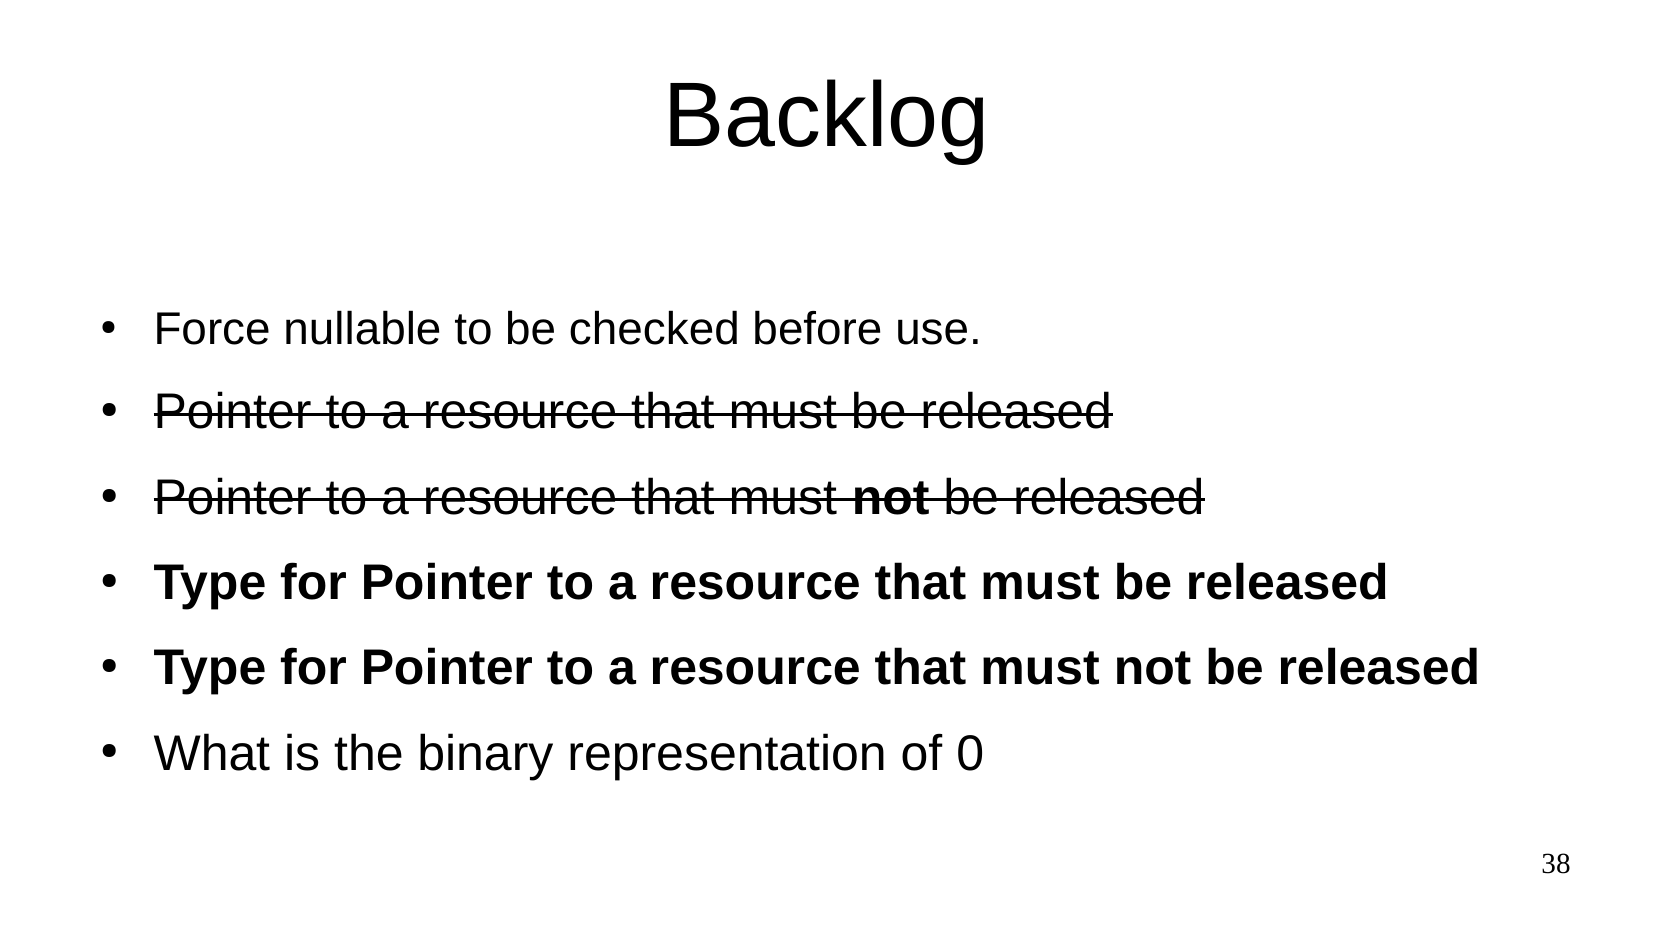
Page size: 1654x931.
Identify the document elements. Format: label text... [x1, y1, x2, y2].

title Backlog [82, 37, 1571, 193]
list Force nullable to be checked before use. Pointer to a resource that must be released Pointer to a resource that must not be released Type for Pointer to a resource that must be released Type for Pointer to a resource that must not be released What is the binary representation of 0 [82, 217, 1571, 758]
